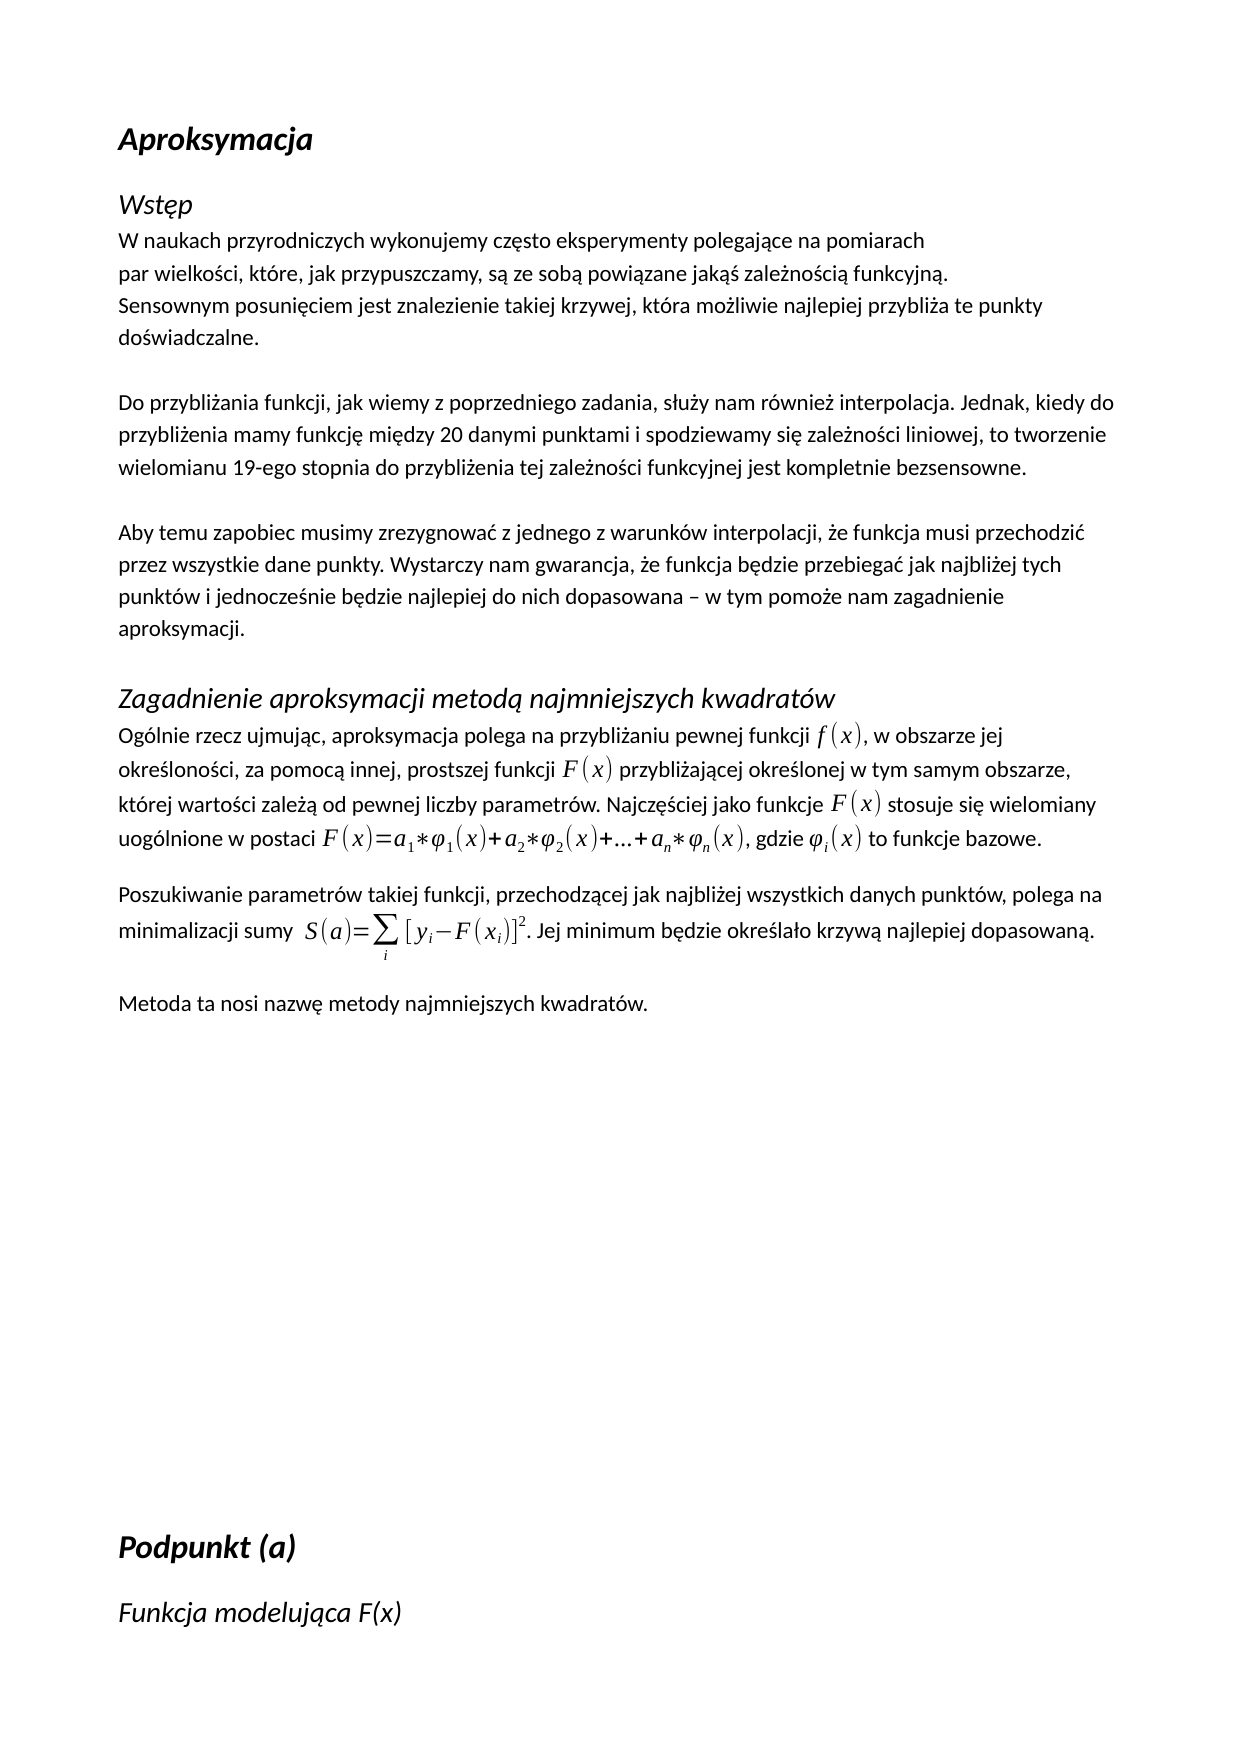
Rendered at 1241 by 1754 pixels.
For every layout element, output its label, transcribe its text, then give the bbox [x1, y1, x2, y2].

text W naukach przyrodniczych wykonujemy często eksperymenty polegające na pomiarach [118, 227, 1122, 255]
text Sensownym posunięciem jest znalezienie takiej krzywej, która możliwie najlepiej przybliża te punkty doświadczalne. [118, 291, 1122, 351]
text Funkcja modelująca F(x) [118, 1594, 1122, 1630]
text Metoda ta nosi nazwę metody najmniejszych kwadratów. [118, 989, 1122, 1017]
text Zagadnienie aproksymacji metodą najmniejszych kwadratów [118, 680, 1122, 715]
text Podpunkt (a) [118, 1527, 1122, 1567]
text Aby temu zapobiec musimy zrezygnować z jednego z warunków interpolacji, że funkcja musi przechodzić przez wszystkie dane punkty. Wystarczy nam gwarancja, że funkcja będzie przebiegać jak najbliżej tych punktów i jednocześnie będzie najlepiej do nich dopasowana – w tym pomoże nam zagadnienie aproksymacji. [118, 518, 1122, 643]
text Do przybliżania funkcji, jak wiemy z poprzedniego zadania, służy nam również interpolacja. Jednak, kiedy do przybliżenia mamy funkcję między 20 danymi punktami i spodziewamy się zależności liniowej, to tworzenie wielomianu 19-ego stopnia do przybliżenia tej zależności funkcyjnej jest kompletnie bezsensowne. [118, 388, 1122, 481]
text Wstęp [118, 186, 1122, 221]
text par wielkości, które, jak przypuszczamy, są ze sobą powiązane jakąś zależnością funkcyjną. [118, 259, 1122, 287]
text Aproksymacja [118, 118, 1122, 159]
text Poszukiwanie parametrów takiej funkcji, przechodzącej jak najbliżej wszystkich danych punktów, polega na minimalizacji sumy . Jej minimum będzie określało krzywą najlepiej dopasowaną. [118, 881, 1122, 964]
text Ogólnie rzecz ujmując, aproksymacja polega na przybliżaniu pewnej funkcji , w obszarze jej określoności, za pomocą innej, prostszej funkcji przybliżającej określonej w tym samym obszarze, której wartości zależą od pewnej liczby parametrów. Najczęściej jako funkcje stosuje się wielomiany uogólnione w postaci , gdzie to funkcje bazowe. [118, 721, 1122, 856]
